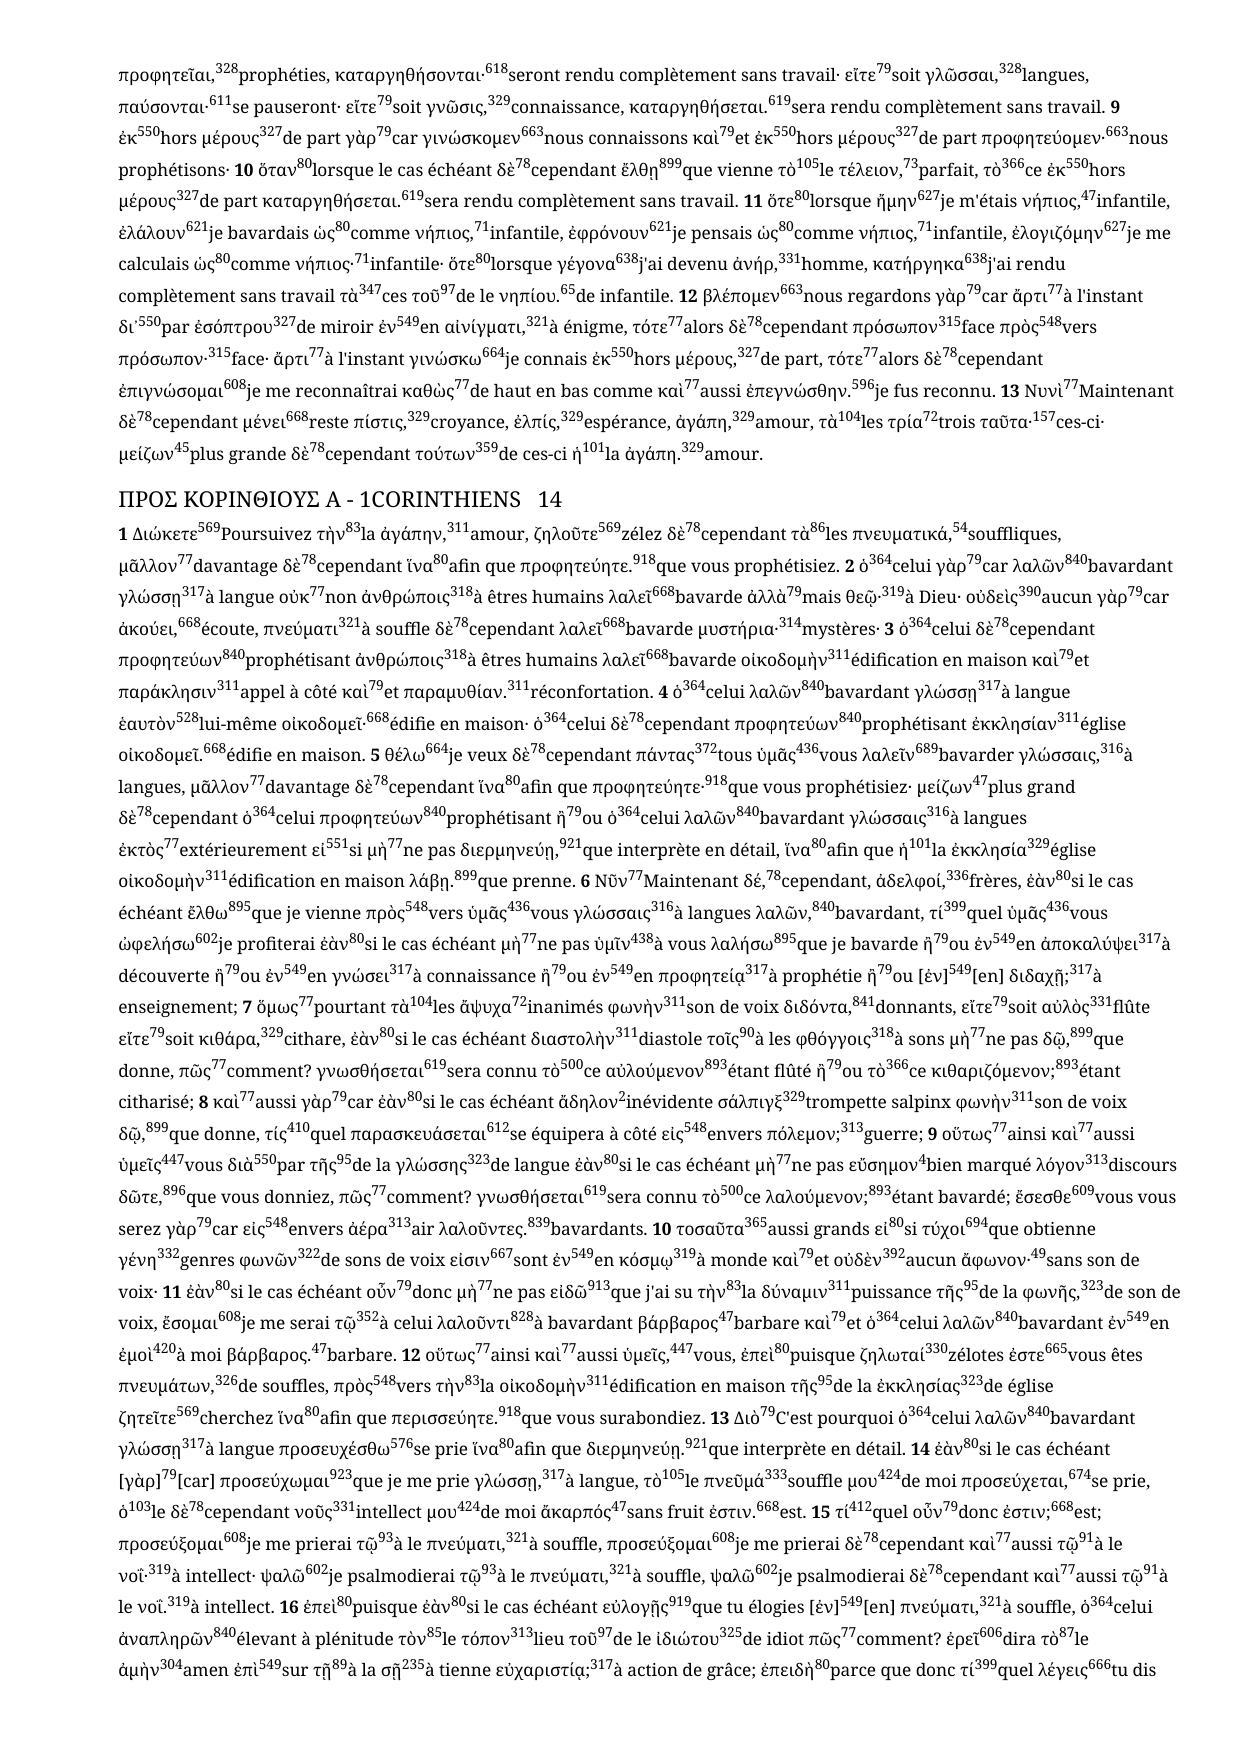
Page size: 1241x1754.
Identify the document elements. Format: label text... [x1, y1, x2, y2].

text 1 Διώκετε569Poursuivez τὴν83la ἀγάπην,311amour, ζηλοῦτε569zélez δὲ78cependant τὰ86les πνευματικά,54souffliques, μᾶλλον77davantage δὲ78cependant ἵνα80afin que προφητεύητε.918que vous prophétisiez. 2 ὁ364celui γὰρ79car λαλῶν840bavardant γλώσσῃ317à langue οὐκ77non ἀνθρώποις318à êtres humains λαλεῖ668bavarde ἀλλὰ79mais θεῷ·319à Dieu· οὐδεὶς390aucun γὰρ79car ἀκούει,668écoute, πνεύματι321à souffle δὲ78cependant λαλεῖ668bavarde μυστήρια·314mystères· 3 ὁ364celui δὲ78cependant προφητεύων840prophétisant ἀνθρώποις318à êtres humains λαλεῖ668bavarde οἰκοδομὴν311édification en maison καὶ79et παράκλησιν311appel à côté καὶ79et παραμυθίαν.311réconfortation. 4 ὁ364celui λαλῶν840bavardant γλώσσῃ317à langue ἑαυτὸν528lui-même οἰκοδομεῖ·668édifie en maison· ὁ364celui δὲ78cependant προφητεύων840prophétisant ἐκκλησίαν311église οἰκοδομεῖ.668édifie en maison. 5 θέλω664je veux δὲ78cependant πάντας372tous ὑμᾶς436vous λαλεῖν689bavarder γλώσσαις,316à langues, μᾶλλον77davantage δὲ78cependant ἵνα80afin que προφητεύητε·918que vous prophétisiez· μείζων47plus grand δὲ78cependant ὁ364celui προφητεύων840prophétisant ἢ79ou ὁ364celui λαλῶν840bavardant γλώσσαις316à langues ἐκτὸς77extérieurement εἰ551si μὴ77ne pas διερμηνεύῃ,921que interprète en détail, ἵνα80afin que ἡ101la ἐκκλησία329église οἰκοδομὴν311édification en maison λάβῃ.899que prenne. 6 Νῦν77Maintenant δέ,78cependant, ἀδελφοί,336frères, ἐὰν80si le cas échéant ἔλθω895que je vienne πρὸς548vers ὑμᾶς436vous γλώσσαις316à langues λαλῶν,840bavardant, τί399quel ὑμᾶς436vous ὠφελήσω602je profiterai ἐὰν80si le cas échéant μὴ77ne pas ὑμῖν438à vous λαλήσω895que je bavarde ἢ79ou ἐν549en ἀποκαλύψει317à découverte ἢ79ou ἐν549en γνώσει317à connaissance ἢ79ou ἐν549en προφητείᾳ317à prophétie ἢ79ou [ἐν]549[en] διδαχῇ;317à enseignement; 7 ὅμως77pourtant τὰ104les ἄψυχα72inanimés φωνὴν311son de voix διδόντα,841donnants, εἴτε79soit αὐλὸς331flûte εἴτε79soit κιθάρα,329cithare, ἐὰν80si le cas échéant διαστολὴν311diastole τοῖς90à les φθόγγοις318à sons μὴ77ne pas δῷ,899que donne, πῶς77comment? γνωσθήσεται619sera connu τὸ500ce αὐλούμενον893étant flûté ἢ79ou τὸ366ce κιθαριζόμενον;893étant citharisé; 8 καὶ77aussi γὰρ79car ἐὰν80si le cas échéant ἄδηλον2inévidente σάλπιγξ329trompette salpinx φωνὴν311son de voix δῷ,899que donne, τίς410quel παρασκευάσεται612se équipera à côté εἰς548envers πόλεμον;313guerre; 9 οὕτως77ainsi καὶ77aussi ὑμεῖς447vous διὰ550par τῆς95de la γλώσσης323de langue ἐὰν80si le cas échéant μὴ77ne pas εὔσημον4bien marqué λόγον313discours δῶτε,896que vous donniez, πῶς77comment? γνωσθήσεται619sera connu τὸ500ce λαλούμενον;893étant bavardé; ἔσεσθε609vous vous serez γὰρ79car εἰς548envers ἀέρα313air λαλοῦντες.839bavardants. 10 τοσαῦτα365aussi grands εἰ80si τύχοι694que obtienne γένη332genres φωνῶν322de sons de voix εἰσιν667sont ἐν549en κόσμῳ319à monde καὶ79et οὐδὲν392aucun ἄφωνον·49sans son de voix· 11 ἐὰν80si le cas échéant οὖν79donc μὴ77ne pas εἰδῶ913que j'ai su τὴν83la δύναμιν311puissance τῆς95de la φωνῆς,323de son de voix, ἔσομαι608je me serai τῷ352à celui λαλοῦντι828à bavardant βάρβαρος47barbare καὶ79et ὁ364celui λαλῶν840bavardant ἐν549en ἐμοὶ420à moi βάρβαρος.47barbare. 12 οὕτως77ainsi καὶ77aussi ὑμεῖς,447vous, ἐπεὶ80puisque ζηλωταί330zélotes ἐστε665vous êtes πνευμάτων,326de souffles, πρὸς548vers τὴν83la οἰκοδομὴν311édification en maison τῆς95de la ἐκκλησίας323de église ζητεῖτε569cherchez ἵνα80afin que περισσεύητε.918que vous surabondiez. 13 Διὸ79C'est pourquoi ὁ364celui λαλῶν840bavardant γλώσσῃ317à langue προσευχέσθω576se prie ἵνα80afin que διερμηνεύῃ.921que interprète en détail. 14 ἐὰν80si le cas échéant [γὰρ]79[car] προσεύχωμαι923que je me prie γλώσσῃ,317à langue, τὸ105le πνεῦμά333souffle μου424de moi προσεύχεται,674se prie, ὁ103le δὲ78cependant νοῦς331intellect μου424de moi ἄκαρπός47sans fruit ἐστιν.668est. 15 τί412quel οὖν79donc ἐστιν;668est; προσεύξομαι608je me prierai τῷ93à le πνεύματι,321à souffle, προσεύξομαι608je me prierai δὲ78cependant καὶ77aussi τῷ91à le νοΐ·319à intellect· ψαλῶ602je psalmodierai τῷ93à le πνεύματι,321à souffle, ψαλῶ602je psalmodierai δὲ78cependant καὶ77aussi τῷ91à le νοΐ.319à intellect. 16 ἐπεὶ80puisque ἐὰν80si le cas échéant εὐλογῇς919que tu élogies [ἐν]549[en] πνεύματι,321à souffle, ὁ364celui ἀναπληρῶν840élevant à plénitude τὸν85le τόπον313lieu τοῦ97de le ἰδιώτου325de idiot πῶς77comment? ἐρεῖ606dira τὸ87le ἀμὴν304amen ἐπὶ549sur τῇ89à la σῇ235à tienne εὐχαριστίᾳ;317à action de grâce; ἐπειδὴ80parce que donc τί399quel λέγεις666tu dis οὐκ77non οἶδεν·642a su· 17 σὺ448toi μὲν77certes γὰρ79car καλῶς77bellement εὐχαριστεῖς666tu rends grâce ἀλλ᾽79mais ὁ103le ἕτερος390autre-différent οὐκ77non οἰκοδομεῖται.680est édifié en maison. 18 Εὐχαριστῶ664Je rends grâce τῷ91à le θεῷ,319à Dieu, πάντων383de tous ὑμῶν441de vous μᾶλλον77davantage γλώσσαις316à langues λαλῶ·664je bavarde· 19 ἀλλ᾽79mais ἐν549en ἐκκλησίᾳ317à église θέλω664je veux πέντε178cinq λόγους312discours τῷ91à le νοΐ319à intellect μου424de moi λαλῆσαι,681bavarder, ἵνα80afin que καὶ77aussi ἄλλους372autres κατηχήσω,895que je catéchise, ἢ79ou μυρίους178dix mille λόγους312discours ἐν549en γλώσσῃ.317à langue. 20 Ἀδελφοί,336Frères, μὴ79ne pas παιδία332petits enfants γίνεσθε573que vous vous devenez ταῖς248à les φρεσὶν316à émotions ἀλλὰ79mais τῇ89à la κακίᾳ317à malice νηπιάζετε,569infantilisez, ταῖς248à les δὲ78cependant φρεσὶν316à émotions τέλειοι46parfaits γίνεσθε.573que vous vous devenez. 21 ἐν549en τῷ91à le νόμῳ319à loi γέγραπται654a été graphé ὅτι80en ce que ἐν549en ἑτερογλώσσοις58à hétéroglossies καὶ79et ἐν549en χείλεσιν320à lèvres ἑτέρων383de autres-différents λαλήσω602je bavarderai τῷ91à le λαῷ319à peuple τούτῳ144à celui-ci καὶ79et οὐδ᾽77non cependant οὕτως77ainsi εἰσακούσονταί611se écouteront envers μου,424de moi, λέγει668dit κύριος.331Maître. 22 ὥστε80de sorte que αἱ100les γλῶσσαι328langues εἰς548envers σημεῖόν315signe εἰσιν667sont οὐ77non τοῖς351à ceux πιστεύουσιν827à croyants ἀλλὰ79mais τοῖς90à les ἀπίστοις,58à incroyants, ἡ101la δὲ78cependant προφητεία329prophétie οὐ77non τοῖς90à les ἀπίστοις58à incroyants ἀλλὰ79mais τοῖς351à ceux πιστεύουσιν.827à croyants. 23 Ἐὰν80Si le cas échéant οὖν79donc συνέλθῃ899que vienne ensemble ἡ101la ἐκκλησία329église ὅλη285toute entière ἐπὶ548sur τὸ87le αὐτὸ348même καὶ79et πάντες389tous λαλῶσιν920que bavardent γλώσσαις,316à langues, εἰσέλθωσιν898que viennent à l'intérieur δὲ78cependant ἰδιῶται330idiots ἢ79ou ἄπιστοι,70incroyants, οὐκ340non ἐροῦσιν605diront ὅτι80en ce que μαίνεσθε;671vous vous délirez; 24 ἐὰν80si le cas échéant δὲ78cependant πάντες389tous προφητεύωσιν,920que prophétisent, εἰσέλθῃ899que vienne à l'intérieur δέ78cependant τις287un quelconque ἄπιστος71incroyant ἢ79ou ἰδιώτης,331idiot, ἐλέγχεται680est réfuté ὑπὸ550sous πάντων,383de tous, ἀνακρίνεται680est jugé de bas en haut ὑπὸ550sous πάντων,383de tous, 25 τὰ104les κρυπτὰ72cachés τῆς95de la καρδίας323de coeur αὐτοῦ464de lui φανερὰ48visibles γίνεται,674se devient, καὶ79et οὕτως77ainsi πεσὼν721ayant tombé ἐπὶ548sur πρόσωπον315face προσκυνήσει606prosternera vers τῷ91à le θεῷ319à Dieu ἀπαγγέλλων840rapportant annonce ὅτι80en ce que ὄντως77réellement ὁ103le θεὸς331Dieu ἐν549en ὑμῖν438à vous ἐστιν.668est. 26 Τί412Quel οὖν79donc ἐστιν,668est, ἀδελφοί;336frères; ὅταν80lorsque le cas échéant συνέρχησθε,924que vous vous veniez ensemble, ἕκαστος390chacun ψαλμὸν313psaume ἔχει,668a, διδαχὴν311enseignement ἔχει,668a, ἀποκάλυψιν311découverte ἔχει,668a, γλῶσσαν311langue ἔχει,668a, ἑρμηνείαν311interprétation ἔχει·668a· πάντα391tous πρὸς548vers οἰκοδομὴν311édification en maison γινέσθω.576se devienne. 27 εἴτε79soit γλώσσῃ317à langue τις390un quelconque λαλεῖ,668bavarde, κατὰ548selon δύο52deux ἢ79ou τὸ87le πλεῖστον6plus nombreux τρεῖς52trois καὶ79et ἀνὰ77de bas en haut μέρος,315part, καὶ79et εἷς71un διερμηνευέτω·572interprète en détail· 28 ἐὰν80si le cas échéant δὲ78cependant μὴ77ne pas ᾖ921que soit διερμηνευτής,331interprète, σιγάτω572garde le silence ἐν549en ἐκκλησίᾳ,317à église, ἑαυτῷ533à lui-même δὲ78cependant λαλείτω572bavarde καὶ79et τῷ91à le θεῷ.319à Dieu. 29 προφῆται330prophètes δὲ78cependant δύο196deux ἢ79ou τρεῖς196trois λαλείτωσαν571bavardent καὶ79et οἱ102les ἄλλοι389autres διακρινέτωσαν·571jugent à travers· 30 ἐὰν80si le cas échéant δὲ78cependant ἄλλῳ378à autre ἀποκαλυφθῇ911que soit découvert καθημένῳ,855à se étant assis, ὁ103le πρῶτος71premier σιγάτω.572garde le silence. 31 δύνασθε671vous vous pouvez γὰρ79car καθ᾽548selon ἕνα53un πάντες389tous προφητεύειν,689prophétiser, ἵνα80afin que πάντες389tous μανθάνωσιν920que apprennent καὶ79et πάντες389tous παρακαλῶνται.931que soient appelé à côté. 32 καὶ79et πνεύματα332souffles προφητῶν324de prophètes προφήταις318à prophètes ὑποτάσσεται,680est subordonné, 33 οὐ77non γάρ79car ἐστιν668est ἀκαταστασίας323de instabilité ὁ103le θεὸς331Dieu ἀλλ᾽79mais εἰρήνης.323de paix. Ὡς80Comme ἐν549en πάσαις272à toutes ταῖς88à les ἐκκλησίαις316à églises τῶν96de les ἁγίων64de saints 34 αἱ100les γυναῖκες328femmes ἐν549en ταῖς88à les ἐκκλησίαις316à églises σιγάτωσαν·571gardent le silence· οὐ77non γὰρ79car ἐπιτρέπεται680est permis αὐταῖς455à elles λαλεῖν,689bavarder, ἀλλ᾽79mais ὑποτασσέσθωσαν,579soient subordonnés, καθὼς77de haut en bas comme καὶ77aussi ὁ103le νόμος331loi λέγει.668dit. 35 εἰ80si δέ78cependant τι375un quelconque μαθεῖν681apprendre θέλουσιν,667veulent, ἐν549en οἴκῳ319à maison τοὺς244les ἰδίους114en propres ἄνδρας312hommes ἐπερωτάτωσαν·571demandent sur· αἰσχρὸν49honteux γάρ79car ἐστιν668est γυναικὶ317à femme λαλεῖν689bavarder ἐν549en ἐκκλησίᾳ.317à église. 36 ἢ79ou ἀφ᾽550au loin ὑμῶν441de vous ὁ103le λόγος331discours τοῦ97de le θεοῦ325de Dieu ἐξῆλθεν,586sortit, ἢ79ou εἰς548envers ὑμᾶς436vous μόνους114seuls κατήντησεν;586atteignit à l'encontre; 37 Εἴ80Si τις390un quelconque δοκεῖ668estime προφήτης331prophète εἶναι689être ἢ79ou πνευματικός,71soufflique, ἐπιγινωσκέτω572reconnaisse ἃ481lesquels γράφω664je graphe ὑμῖν438à vous ὅτι80en ce que κυρίου325de Maître ἐστὶν668est ἐντολή·329commandement· 38 εἰ80si δέ78cependant τις390un quelconque ἀγνοεῖ,668méconnaît, ἀγνοείτω.572méconnaisse. 39 Ὥστε,80De sorte que, ἀδελφοί336frères [μου],424[de moi], ζηλοῦτε569zélez τὸ348ce προφητεύειν689prophétiser καὶ79et τὸ366ce λαλεῖν689bavarder μὴ77ne pas κωλύετε569empêchez ἐν549en γλώσσαις·316à langues· 40 πάντα391tous δὲ78cependant εὐσχημόνως77élégamment καὶ79et κατὰ548selon τάξιν311mise en ordre γινέσθω.576se devienne. [118, 518, 1181, 1682]
text ΠΡΟΣ ΚΟΡΙΝΘΙΟΥΣ Α - 1CORINTHIENS 14 [118, 484, 1181, 514]
text 1 Ἐὰν80Si le cas échéant ταῖς88à les γλώσσαις316à langues τῶν96de les ἀνθρώπων324de êtres humains λαλῶ917que je bavarde καὶ79et τῶν96de les ἀγγέλων,324de messagers, ἀγάπην311amour δὲ78cependant μὴ77ne pas ἔχω,917que j'aie, γέγονα638j'ai devenu χαλκὸς331cuivre ἠχῶν840résonnant ἢ79ou κύμβαλον333cymbale ἀλαλάζον.842criant alala. 2 καὶ79et ἐὰν80si le cas échéant ἔχω917que j'aie προφητείαν311prophétie καὶ79et εἰδῶ913que j'ai su τὰ86les μυστήρια314mystères πάντα270tous καὶ79et πᾶσαν267toute τὴν83la γνῶσιν311connaissance καὶ79et ἐὰν80si le cas échéant ἔχω917que j'aie πᾶσαν267toute τὴν83la πίστιν311croyance ὥστε80de sorte que ὄρη314montagnes μεθιστάναι,689déplacer, ἀγάπην311amour δὲ78cependant μὴ77ne pas ἔχω,917que j'aie, οὐθέν392aucun εἰμι.664je suis. 3 κἂν80et si ψωμίσω895que je donne la bouchée πάντα374tous τὰ347ces ὑπάρχοντά823subsistants μου424de moi καὶ79et ἐὰν80si le cas échéant παραδῶ895que je livre τὸ87le σῶμά315corps μου424de moi ἵνα80afin que καυχήσωμαι,901que je me vante, ἀγάπην311amour δὲ78cependant μὴ77ne pas ἔχω,917que j'aie, οὐδὲν375aucun ὠφελοῦμαι.676je suis profité. 4 Ἡ101La ἀγάπη329amour μακροθυμεῖ,668éloigne fureur, χρηστεύεται674se use de bonté utile ἡ101la ἀγάπη,329amour, οὐ77non ζηλοῖ,668zéle, [ἡ101[la ἀγάπη]329amour] οὐ77non περπερεύεται,674se fanfaronne, οὐ77non φυσιοῦται,680est gonflé naturellement, 5 οὐκ77non ἀσχημονεῖ,668est inélégant, οὐ77non ζητεῖ668cherche τὰ347ces ἑαυτῆς,535de elle-même, οὐ77non παροξύνεται,680est pointé à côté, οὐ77non λογίζεται674se calcule τὸ87le κακόν,55malicieux, 6 οὐ77non χαίρει668est de joie ἐπὶ549sur τῇ89à la ἀδικίᾳ,317à injustice, συγχαίρει668est de joie avec δὲ78cependant τῇ89à la ἀληθείᾳ·317à vérité· 7 πάντα374tous στέγει,668toiture, πάντα374tous πιστεύει,668croit, πάντα374tous ἐλπίζει,668espère, πάντα374tous ὑπομένει.668résiste en restant sous. 8 Ἡ101La ἀγάπη329amour οὐδέποτε77pas cependant à un moment πίπτει·668tombe· εἴτε79soit δὲ78cependant προφητεῖαι,328prophéties, καταργηθήσονται·618seront rendu complètement sans travail· εἴτε79soit γλῶσσαι,328langues, παύσονται·611se pauseront· εἴτε79soit γνῶσις,329connaissance, καταργηθήσεται.619sera rendu complètement sans travail. 9 ἐκ550hors μέρους327de part γὰρ79car γινώσκομεν663nous connaissons καὶ79et ἐκ550hors μέρους327de part προφητεύομεν·663nous prophétisons· 10 ὅταν80lorsque le cas échéant δὲ78cependant ἔλθῃ899que vienne τὸ105le τέλειον,73parfait, τὸ366ce ἐκ550hors μέρους327de part καταργηθήσεται.619sera rendu complètement sans travail. 11 ὅτε80lorsque ἤμην627je m'étais νήπιος,47infantile, ἐλάλουν621je bavardais ὡς80comme νήπιος,71infantile, ἐφρόνουν621je pensais ὡς80comme νήπιος,71infantile, ἐλογιζόμην627je me calculais ὡς80comme νήπιος·71infantile· ὅτε80lorsque γέγονα638j'ai devenu ἀνήρ,331homme, κατήργηκα638j'ai rendu complètement sans travail τὰ347ces τοῦ97de le νηπίου.65de infantile. 12 βλέπομεν663nous regardons γὰρ79car ἄρτι77à l'instant δι᾽550par ἐσόπτρου327de miroir ἐν549en αἰνίγματι,321à énigme, τότε77alors δὲ78cependant πρόσωπον315face πρὸς548vers πρόσωπον·315face· ἄρτι77à l'instant γινώσκω664je connais ἐκ550hors μέρους,327de part, τότε77alors δὲ78cependant ἐπιγνώσομαι608je me reconnaîtrai καθὼς77de haut en bas comme καὶ77aussi ἐπεγνώσθην.596je fus reconnu. 13 Νυνὶ77Maintenant δὲ78cependant μένει668reste πίστις,329croyance, ἐλπίς,329espérance, ἀγάπη,329amour, τὰ104les τρία72trois ταῦτα·157ces-ci· μείζων45plus grande δὲ78cependant τούτων359de ces-ci ἡ101la ἀγάπη.329amour. [118, 59, 1181, 465]
